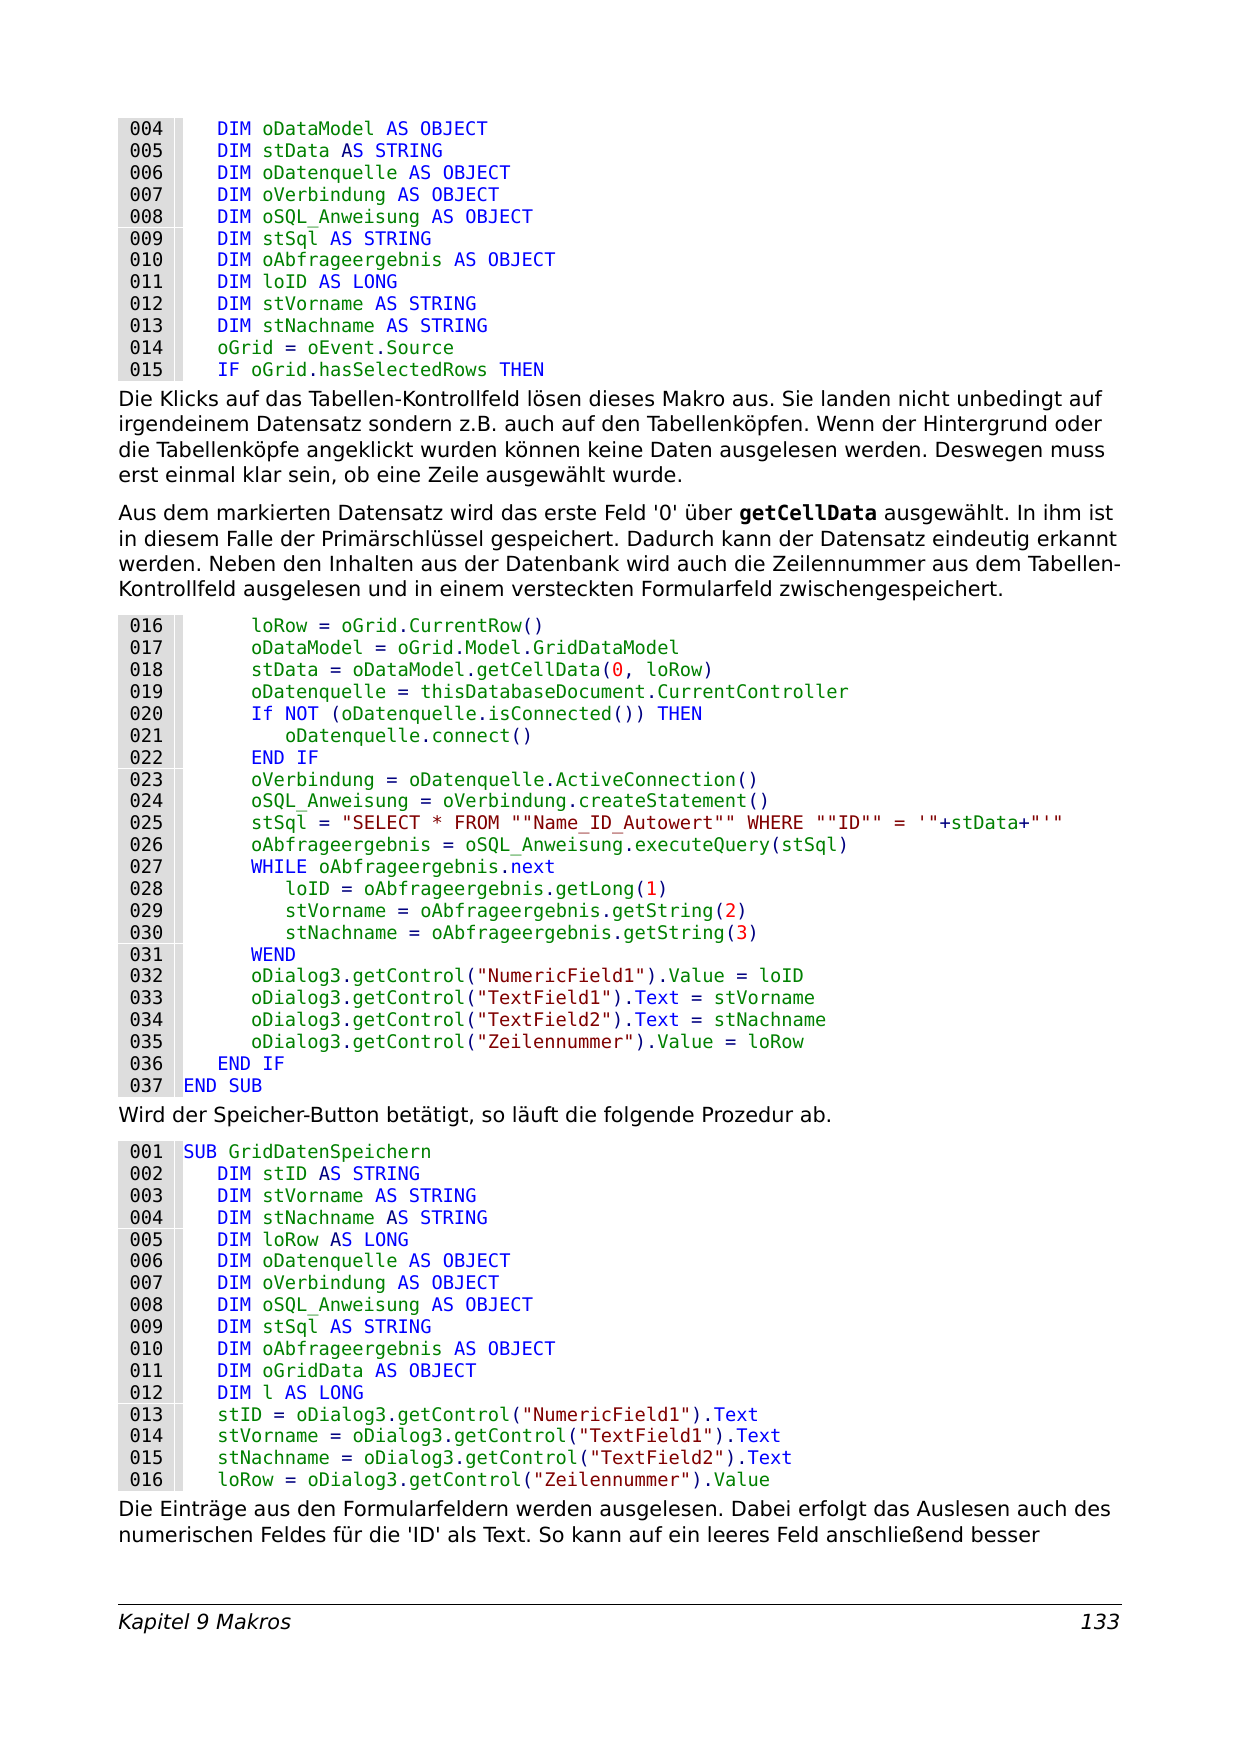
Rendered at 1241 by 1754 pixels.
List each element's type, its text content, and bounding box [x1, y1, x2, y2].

list oDataModel = oGrid.Model.GridDataModel [183, 637, 1122, 659]
text Wird der Speicher-Button betätigt, so läuft die folgende Prozedur ab. [118, 1103, 1122, 1127]
text Die Klicks auf das Tabellen-Kontrollfeld lösen dieses Makro aus. Sie landen nicht unbedingt auf irgendeinem Datensatz sondern z.B. auch auf den Tabellenköpfen. Wenn der Hintergrund oder die Tabellenköpfe angeklickt wurden können keine Daten ausgelesen werden. Deswegen muss erst einmal klar sein, ob eine Zeile ausgewählt wurde. [118, 387, 1122, 488]
list DIM loID AS LONG [183, 271, 1122, 293]
list DIM stSql AS STRING [118, 227, 1122, 249]
list oGrid = oEvent.Source [183, 337, 1122, 359]
list END SUB [183, 1075, 1122, 1097]
list DIM stNachname AS STRING [183, 1207, 1122, 1228]
list loRow = oGrid.CurrentRow() [183, 615, 1122, 637]
list stNachname = oDialog3.getControl("TextField2").Text [183, 1447, 1122, 1469]
list DIM stSql AS STRING [183, 1316, 1122, 1338]
text Aus dem markierten Datensatz wird das erste Feld '0' über getCellData ausgewählt. In ihm ist in diesem Falle der Primärschlüssel gespeichert. Dadurch kann der Datensatz eindeutig erkannt werden. Neben den Inhalten aus der Datenbank wird auch die Zeilennummer aus dem Tabellen-Kontrollfeld ausgelesen und in einem versteckten Formularfeld zwischengespeichert. [118, 501, 1122, 602]
list DIM stNachname AS STRING [183, 315, 1122, 337]
list DIM stVorname AS STRING [183, 1185, 1122, 1207]
list DIM oVerbindung AS OBJECT [183, 1272, 1122, 1294]
list DIM l AS LONG [183, 1382, 1122, 1403]
list oSQL_Anweisung = oVerbindung.createStatement() [183, 790, 1122, 812]
list stVorname = oDialog3.getControl("TextField1").Text [183, 1425, 1122, 1447]
list DIM oDatenquelle AS OBJECT [183, 1250, 1122, 1272]
list If NOT (oDatenquelle.isConnected()) THEN [183, 703, 1122, 725]
list END IF [183, 1053, 1122, 1075]
text Die Einträge aus den Formularfeldern werden ausgelesen. Dabei erfolgt das Auslesen auch des numerischen Feldes für die 'ID' als Text. So kann auf ein leeres Feld anschließend besser [118, 1497, 1122, 1547]
list loRow = oDialog3.getControl("Zeilennummer").Value [183, 1469, 1122, 1491]
list DIM oAbfrageergebnis AS OBJECT [183, 1338, 1122, 1360]
list stID = oDialog3.getControl("NumericField1").Text [118, 1403, 1122, 1425]
list DIM loRow AS LONG [118, 1228, 1122, 1250]
list oDatenquelle = thisDatabaseDocument.CurrentController [183, 681, 1122, 703]
list oAbfrageergebnis = oSQL_Anweisung.executeQuery(stSql) [183, 834, 1122, 856]
list stVorname = oAbfrageergebnis.getString(2) [183, 900, 1122, 922]
list END IF [183, 747, 1122, 768]
list oVerbindung = oDatenquelle.ActiveConnection() [118, 768, 1122, 790]
list DIM oVerbindung AS OBJECT [183, 184, 1122, 206]
list oDatenquelle.connect() [183, 725, 1122, 747]
list DIM oAbfrageergebnis AS OBJECT [183, 249, 1122, 271]
list DIM oGridData AS OBJECT [183, 1360, 1122, 1382]
list oDialog3.getControl("TextField1").Text = stVorname [183, 987, 1122, 1009]
list DIM stID AS STRING [183, 1163, 1122, 1185]
list WEND [118, 943, 1122, 965]
list DIM oSQL_Anweisung AS OBJECT [183, 1294, 1122, 1316]
list stData = oDataModel.getCellData(0, loRow) [183, 659, 1122, 681]
list stNachname = oAbfrageergebnis.getString(3) [183, 922, 1122, 943]
list DIM stData AS STRING [183, 140, 1122, 162]
list SUB GridDatenSpeichern [183, 1141, 1122, 1163]
list oDialog3.getControl("TextField2").Text = stNachname [183, 1009, 1122, 1031]
list stSql = "SELECT * FROM ""Name_ID_Autowert"" WHERE ""ID"" = '"+stData+"'" [183, 812, 1122, 834]
list DIM stVorname AS STRING [183, 293, 1122, 315]
list loID = oAbfrageergebnis.getLong(1) [183, 878, 1122, 900]
list DIM oDataModel AS OBJECT [183, 118, 1122, 140]
list WHILE oAbfrageergebnis.next [183, 856, 1122, 878]
list oDialog3.getControl("Zeilennummer").Value = loRow [183, 1031, 1122, 1053]
list DIM oSQL_Anweisung AS OBJECT [183, 206, 1122, 227]
list oDialog3.getControl("NumericField1").Value = loID [183, 965, 1122, 987]
list IF oGrid.hasSelectedRows THEN [183, 359, 1122, 381]
list DIM oDatenquelle AS OBJECT [183, 162, 1122, 184]
